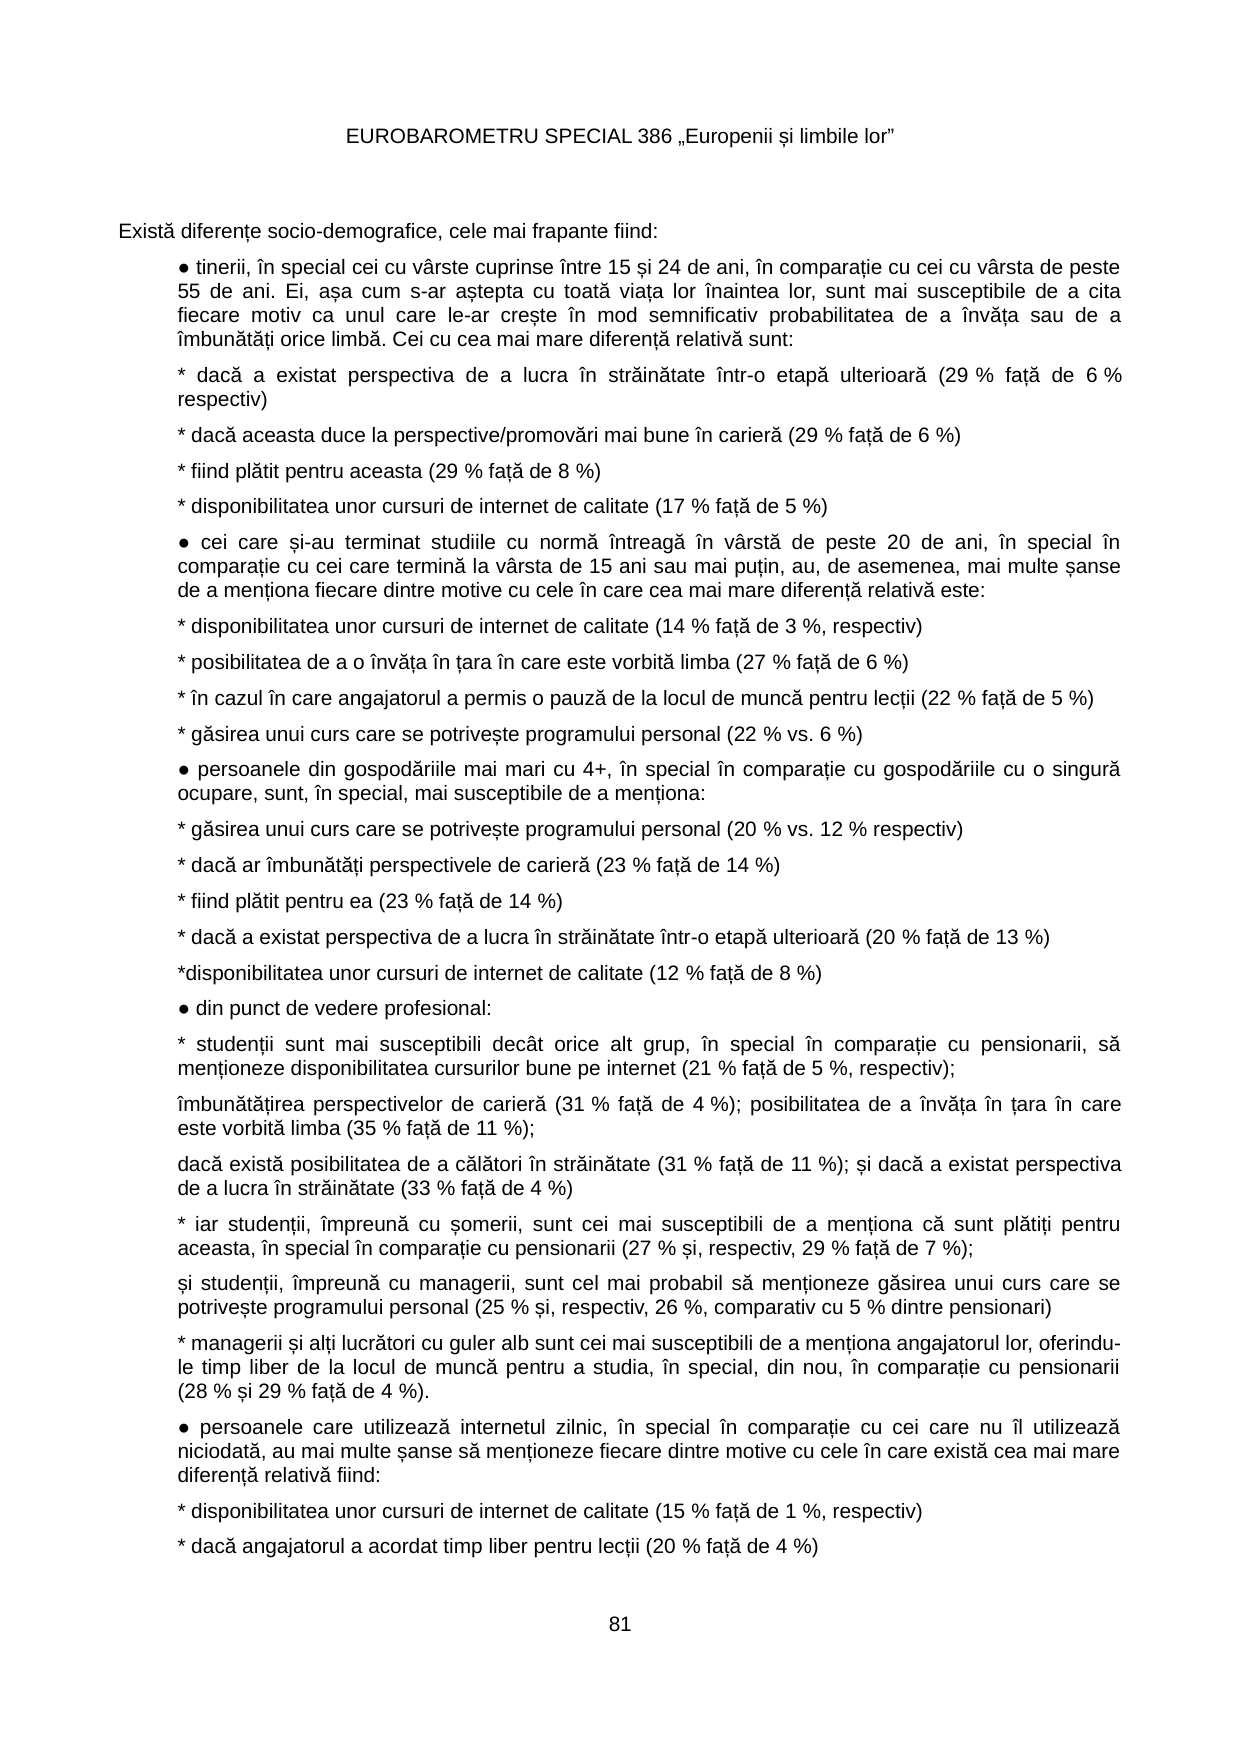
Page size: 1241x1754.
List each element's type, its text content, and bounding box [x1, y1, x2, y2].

text * studenții sunt mai susceptibili decât orice alt grup, în special în comparație cu pensionarii, să menționeze disponibilitatea cursurilor bune pe internet (21 % față de 5 %, respectiv); [177, 1032, 1122, 1080]
text * dacă a existat perspectiva de a lucra în străinătate într-o etapă ulterioară (20 % față de 13 %) [177, 924, 1122, 948]
text ● din punct de vedere profesional: [177, 996, 1122, 1020]
text * fiind plătit pentru aceasta (29 % față de 8 %) [177, 458, 1122, 482]
text * posibilitatea de a o învăța în țara în care este vorbită limba (27 % față de 6 %) [177, 650, 1122, 674]
text *disponibilitatea unor cursuri de internet de calitate (12 % față de 8 %) [177, 960, 1122, 984]
text * în cazul în care angajatorul a permis o pauză de la locul de muncă pentru lecții (22 % față de 5 %) [177, 686, 1122, 709]
text îmbunătățirea perspectivelor de carieră (31 % față de 4 %); posibilitatea de a învăța în țara în care este vorbită limba (35 % față de 11 %); [177, 1092, 1122, 1140]
text ● persoanele care utilizează internetul zilnic, în special în comparație cu cei care nu îl utilizează niciodată, au mai multe șanse să menționeze fiecare dintre motive cu cele în care există cea mai mare diferență relativă fiind: [177, 1415, 1122, 1487]
text dacă există posibilitatea de a călători în străinătate (31 % față de 11 %); și dacă a existat perspectiva de a lucra în străinătate (33 % față de 4 %) [177, 1152, 1122, 1199]
text * dacă angajatorul a acordat timp liber pentru lecții (20 % față de 4 %) [177, 1534, 1122, 1558]
text ● cei care și-au terminat studiile cu normă întreagă în vârstă de peste 20 de ani, în special în comparație cu cei care termină la vârsta de 15 ani sau mai puțin, au, de asemenea, mai multe șanse de a menționa fiecare dintre motive cu cele în care cea mai mare diferență relativă este: [177, 530, 1122, 602]
text și studenții, împreună cu managerii, sunt cel mai probabil să menționeze găsirea unui curs care se potrivește programului personal (25 % și, respectiv, 26 %, comparativ cu 5 % dintre pensionari) [177, 1271, 1122, 1319]
text * disponibilitatea unor cursuri de internet de calitate (14 % față de 3 %, respectiv) [177, 614, 1122, 638]
text * disponibilitatea unor cursuri de internet de calitate (17 % față de 5 %) [177, 494, 1122, 518]
text Există diferențe socio-demografice, cele mai frapante fiind: [118, 219, 1122, 243]
text ● tinerii, în special cei cu vârste cuprinse între 15 și 24 de ani, în comparație cu cei cu vârsta de peste 55 de ani. Ei, așa cum s-ar aștepta cu toată viața lor înaintea lor, sunt mai susceptibile de a cita fiecare motiv ca unul care le-ar crește în mod semnificativ probabilitatea de a învăța sau de a îmbunătăți orice limbă. Cei cu cea mai mare diferență relativă sunt: [177, 255, 1122, 351]
text * iar studenții, împreună cu șomerii, sunt cei mai susceptibili de a menționa că sunt plătiți pentru aceasta, în special în comparație cu pensionarii (27 % și, respectiv, 29 % față de 7 %); [177, 1211, 1122, 1259]
text * fiind plătit pentru ea (23 % față de 14 %) [177, 889, 1122, 913]
text * managerii și alți lucrători cu guler alb sunt cei mai susceptibili de a menționa angajatorul lor, oferindu-le timp liber de la locul de muncă pentru a studia, în special, din nou, în comparație cu pensionarii (28 % și 29 % față de 4 %). [177, 1331, 1122, 1403]
text * disponibilitatea unor cursuri de internet de calitate (15 % față de 1 %, respectiv) [177, 1498, 1122, 1522]
text * dacă ar îmbunătăți perspectivele de carieră (23 % față de 14 %) [177, 853, 1122, 877]
text * găsirea unui curs care se potrivește programului personal (20 % vs. 12 % respectiv) [177, 817, 1122, 841]
text * dacă a existat perspectiva de a lucra în străinătate într-o etapă ulterioară (29 % față de 6 % respectiv) [177, 363, 1122, 411]
text * găsirea unui curs care se potrivește programului personal (22 % vs. 6 %) [177, 721, 1122, 745]
text * dacă aceasta duce la perspective/promovări mai bune în carieră (29 % față de 6 %) [177, 423, 1122, 447]
text ● persoanele din gospodăriile mai mari cu 4+, în special în comparație cu gospodăriile cu o singură ocupare, sunt, în special, mai susceptibile de a menționa: [177, 757, 1122, 805]
